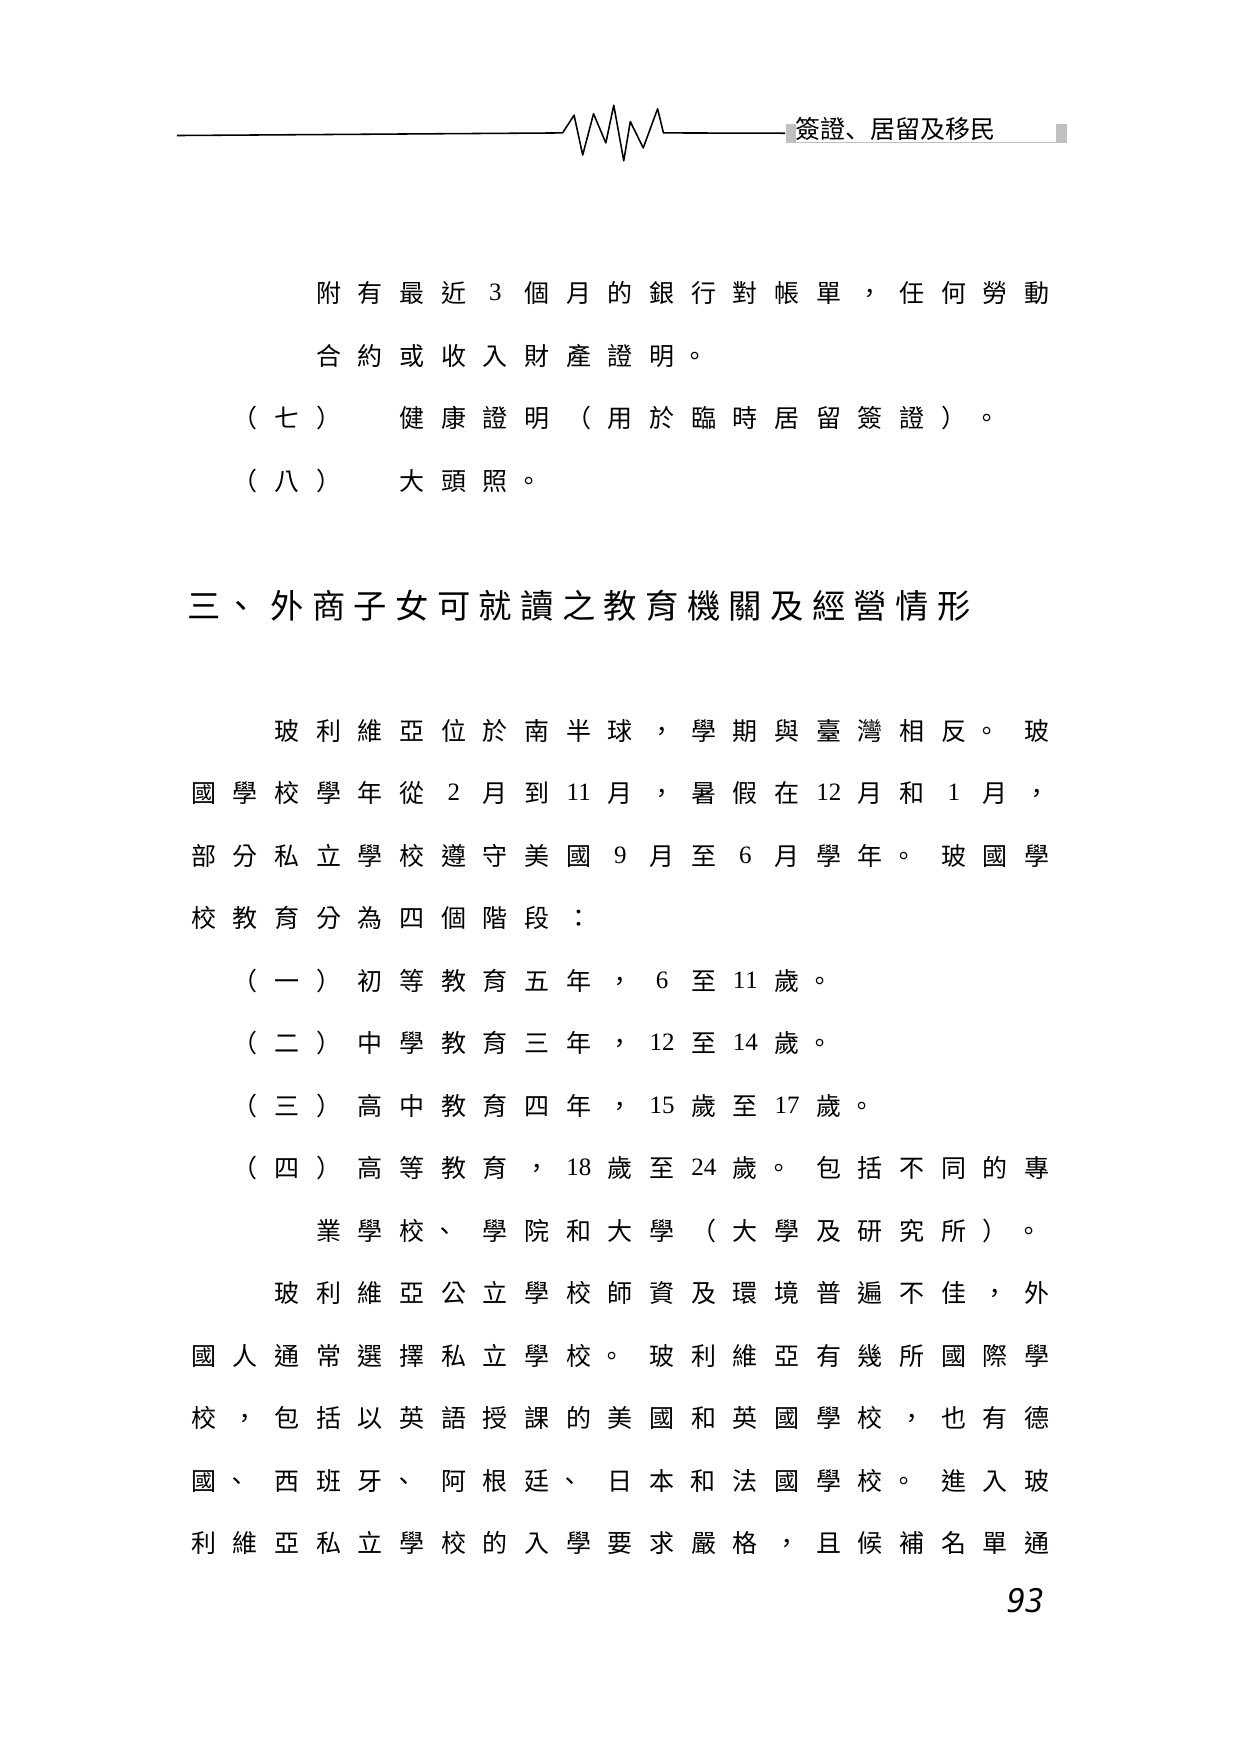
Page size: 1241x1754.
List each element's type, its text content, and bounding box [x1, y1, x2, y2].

text （八） 大頭照。 [207, 438, 1058, 500]
text （二）中學教育三年，12至14歲。 [207, 1000, 1058, 1063]
text 附有最近3個月的銀行對帳單，任何勞動合約或收入財產證明。 [207, 250, 1058, 375]
text 玻利維亞公立學校師資及環境普遍不佳，外國人通常選擇私立學校。玻利維亞有幾所國際學校，包括以英語授課的美國和英國學校，也有德國、西班牙、阿根廷、日本和法國學校。進入玻利維亞私立學校的入學要求嚴格，且候補名單通 [183, 1250, 1058, 1563]
text （四）高等教育，18歲至24歲。包括不同的專業學校、學院和大學（大學及研究所）。 [207, 1125, 1058, 1250]
text 玻利維亞位於南半球，學期與臺灣相反。玻國學校學年從2月到11月，暑假在12月和1月，部分私立學校遵守美國9月至6月學年。玻國學校教育分為四個階段： [183, 688, 1058, 938]
text （一）初等教育五年，6至11歲。 [207, 938, 1058, 1000]
text （七） 健康證明（用於臨時居留簽證）。 [207, 375, 1058, 438]
text （三）高中教育四年，15歲至17歲。 [207, 1063, 1058, 1125]
text 三、外商子女可就讀之教育機關及經營情形 [183, 563, 1058, 625]
